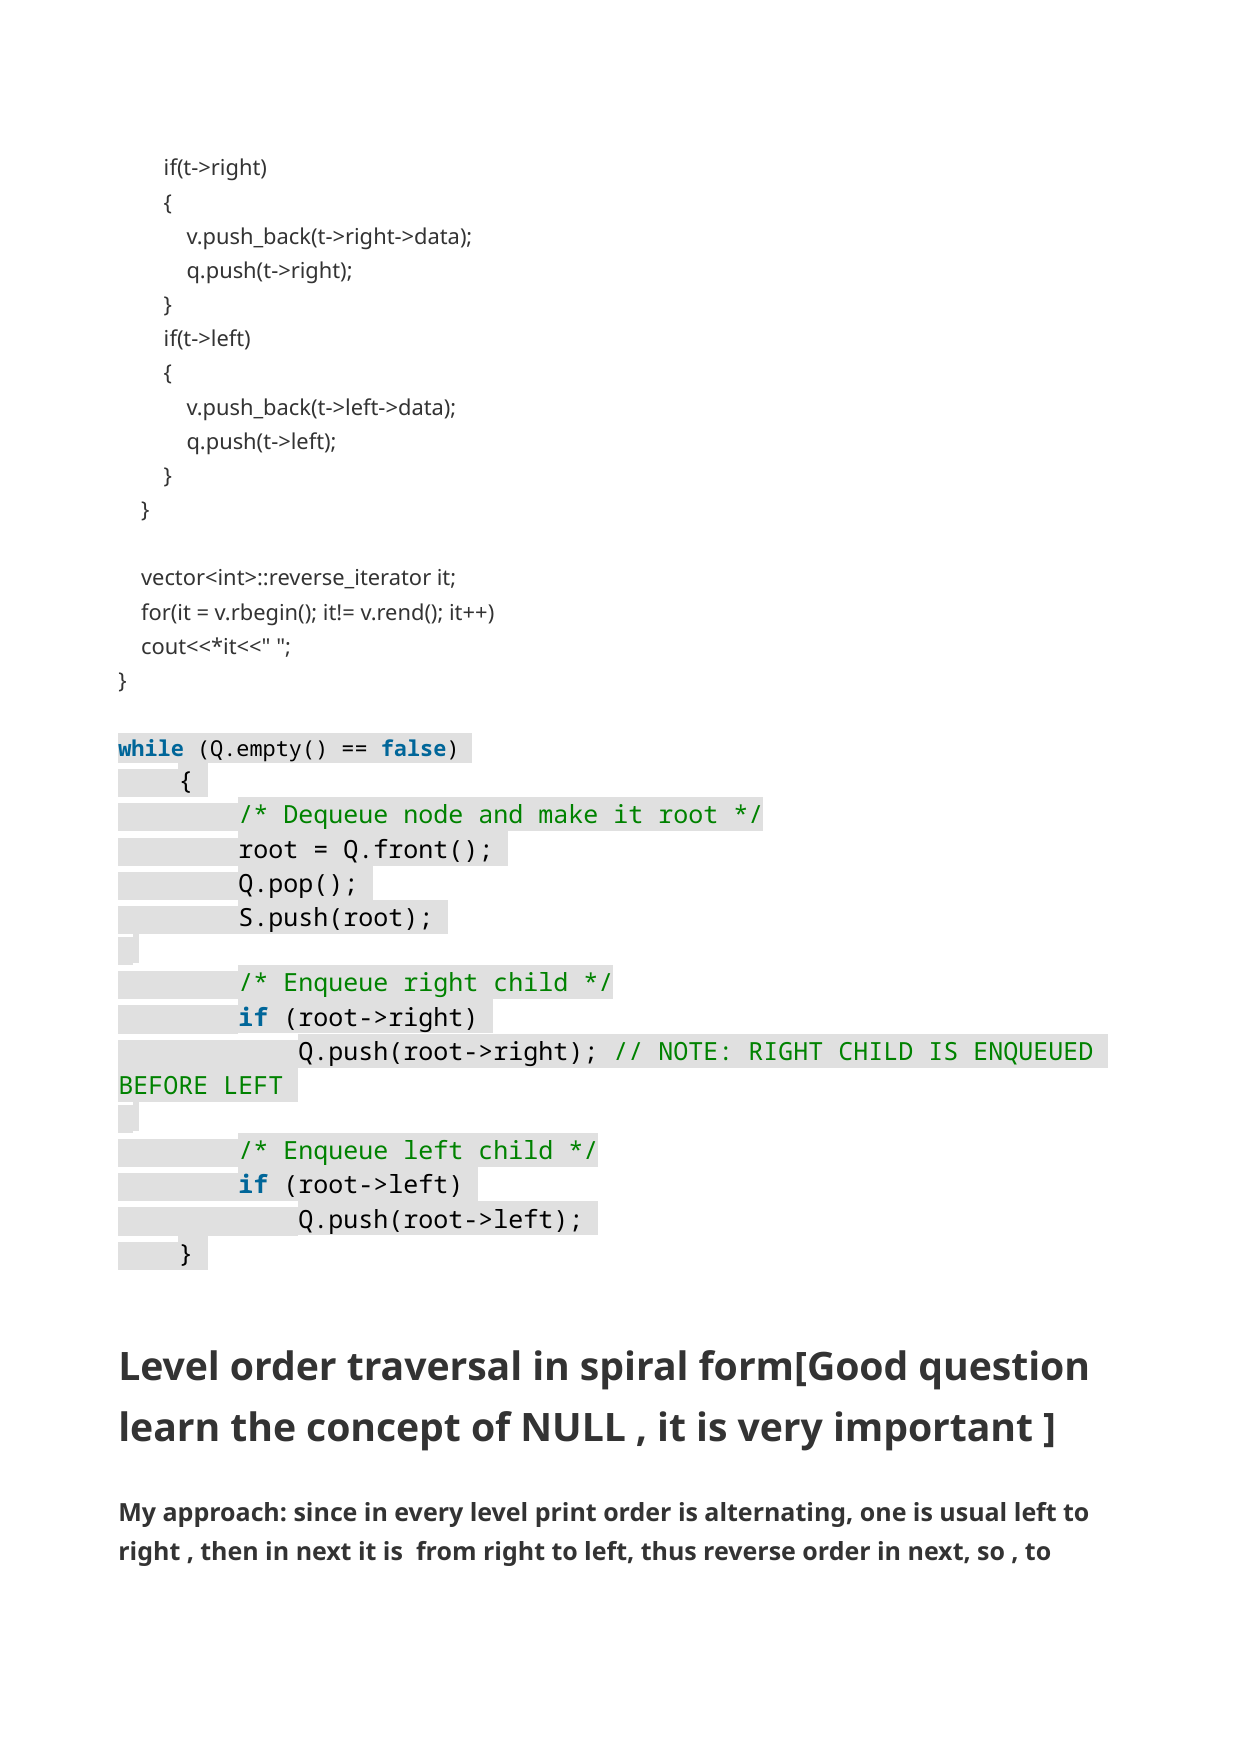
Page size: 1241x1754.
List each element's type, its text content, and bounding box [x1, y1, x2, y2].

text if (root->right) [118, 999, 1122, 1034]
text { [118, 357, 1122, 387]
text S.push(root); [118, 900, 1122, 934]
text } [118, 1236, 1122, 1270]
text if (root->left) [118, 1167, 1122, 1201]
text Level order traversal in spiral form[Good question learn the concept of NULL , it is very important ] [118, 1338, 1122, 1453]
text while (Q.empty() == false) [118, 733, 1122, 763]
text q.push(t->left); [118, 426, 1122, 455]
text { [118, 186, 1122, 216]
text v.push_back(t->right->data); [118, 221, 1122, 250]
text /* Enqueue left child */ [118, 1133, 1122, 1167]
text } [118, 460, 1122, 489]
text /* Enqueue right child */ [118, 965, 1122, 999]
text } [118, 494, 1122, 524]
text v.push_back(t->left->data); [118, 391, 1122, 421]
text Q.push(root->right); // NOTE: RIGHT CHILD IS ENQUEUED BEFORE LEFT [118, 1034, 1122, 1102]
text { [118, 763, 1122, 797]
text Q.push(root->left); [118, 1201, 1122, 1236]
text root = Q.front(); [118, 831, 1122, 866]
text if(t->right) [118, 152, 1122, 182]
text Q.pop(); [118, 866, 1122, 900]
text My approach: since in every level print order is alternating, one is usual left to right , then in next it is from right to left, thus reverse order in next, so , to [118, 1495, 1122, 1568]
text if(t->left) [118, 323, 1122, 353]
text vector<int>::reverse_iterator it; [118, 562, 1122, 592]
text } [118, 665, 1122, 694]
text for(it = v.rbegin(); it!= v.rend(); it++) [118, 596, 1122, 626]
text cout<<*it<<" "; [118, 631, 1122, 660]
text /* Dequeue node and make it root */ [118, 797, 1122, 831]
text } [118, 289, 1122, 319]
text q.push(t->right); [118, 255, 1122, 284]
